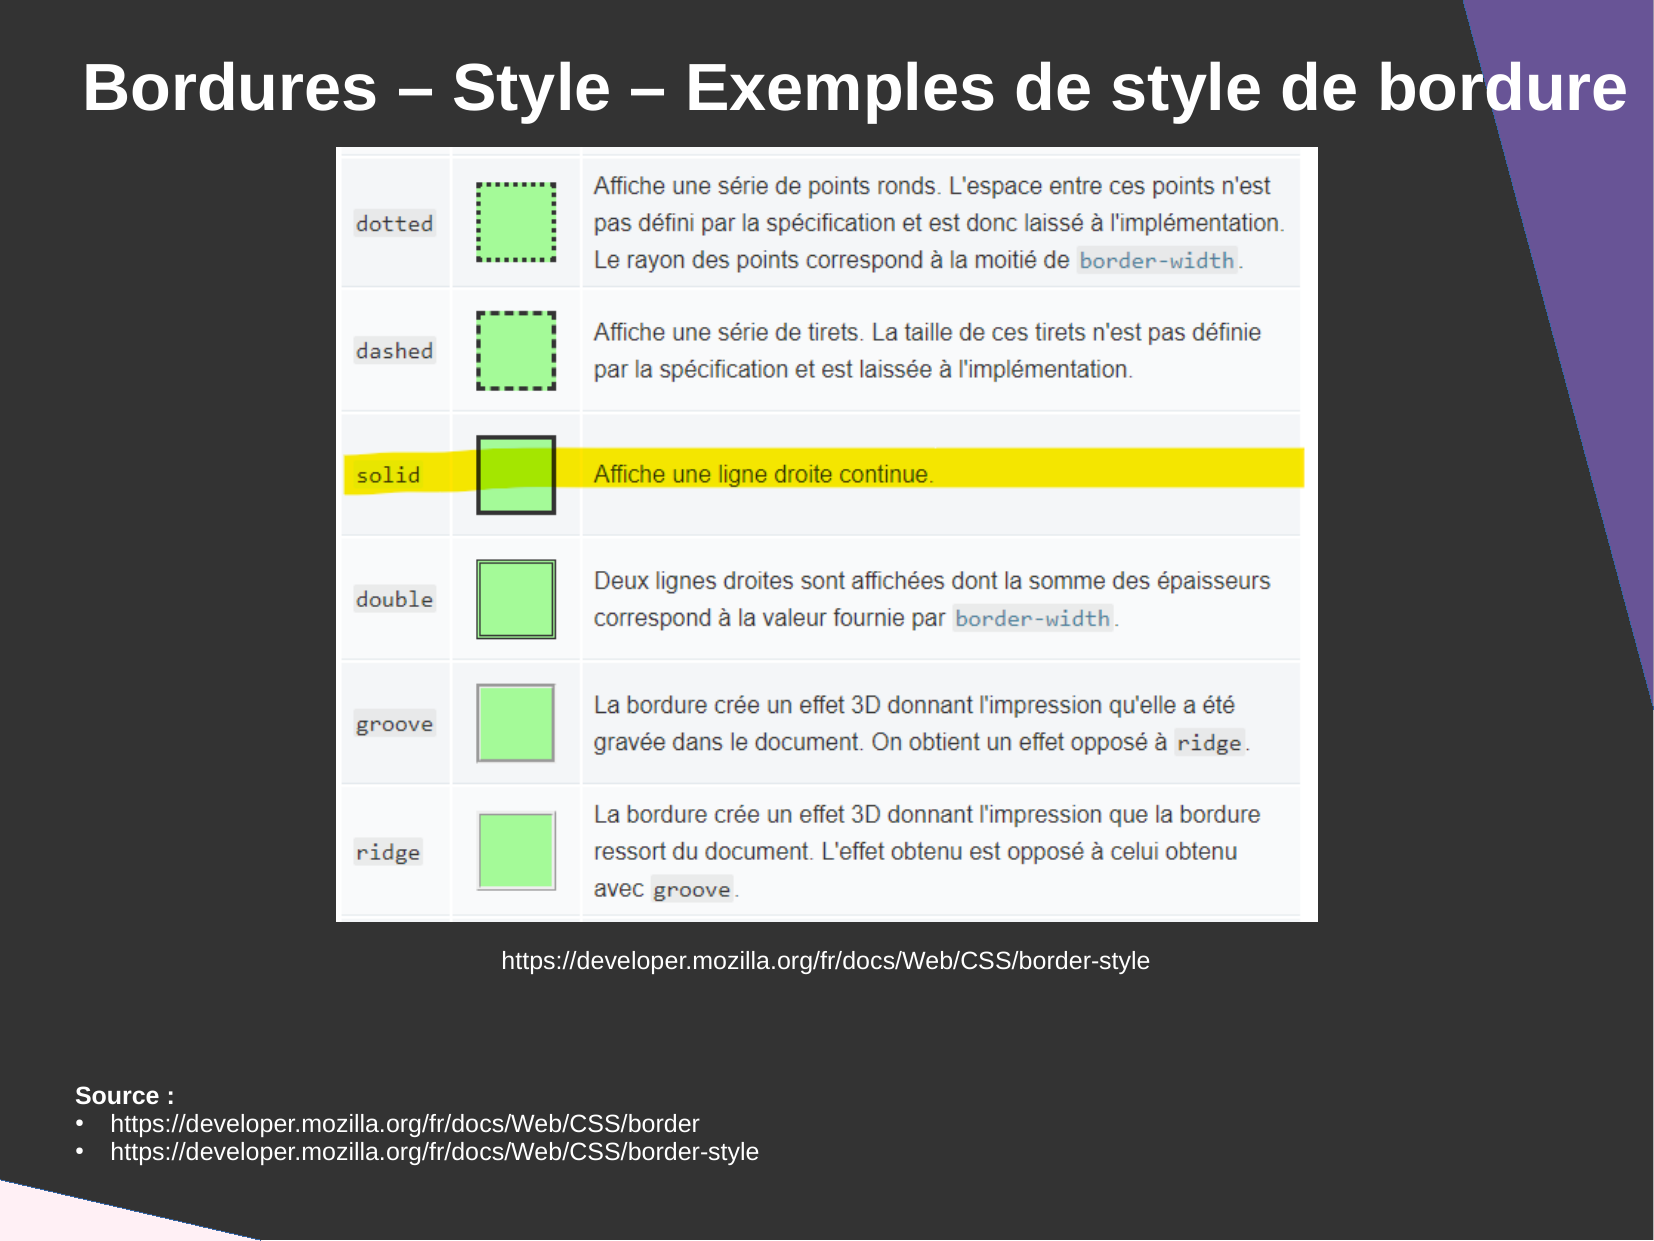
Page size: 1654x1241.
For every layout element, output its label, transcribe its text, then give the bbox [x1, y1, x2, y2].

text_box https://developer.mozilla.org/fr/docs/Web/CSS/border-style [474, 939, 1179, 1016]
text_box [1463, 0, 1654, 710]
text_box [0, 1179, 265, 1241]
title Bordures – Style – Exemples de style de bordure [82, 49, 1642, 200]
picture [336, 147, 1318, 922]
text_box Source : https://developer.mozilla.org/fr/docs/Web/CSS/border https://developer.mozilla.org/fr/docs/Web/CSS/border-style [60, 1074, 1546, 1217]
